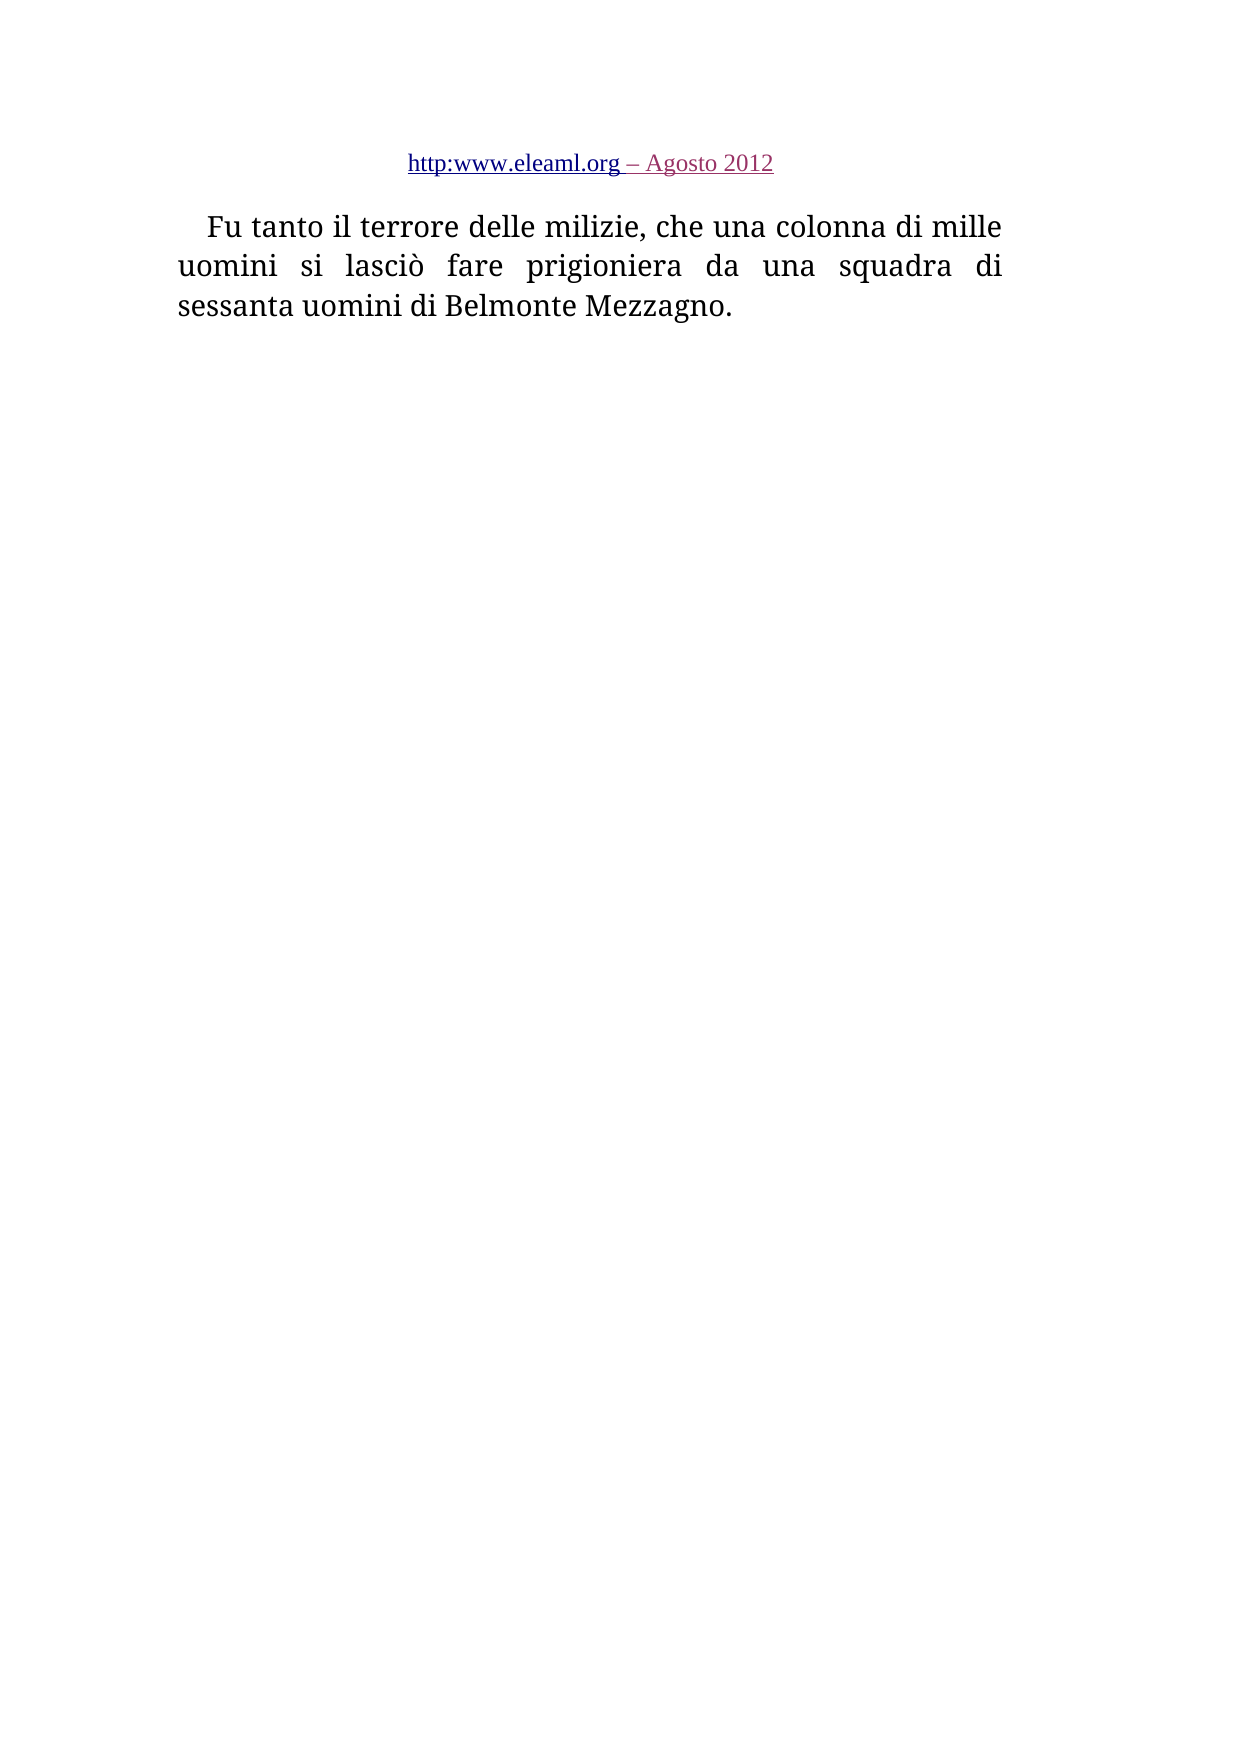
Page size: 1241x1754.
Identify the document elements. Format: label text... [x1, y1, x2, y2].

text Fu tanto il terrore delle milizie, che una colonna di mille uomini si lasciò fare prigioniera da una squadra di sessanta uomini di Belmonte Mezzagno. [177, 206, 1004, 325]
